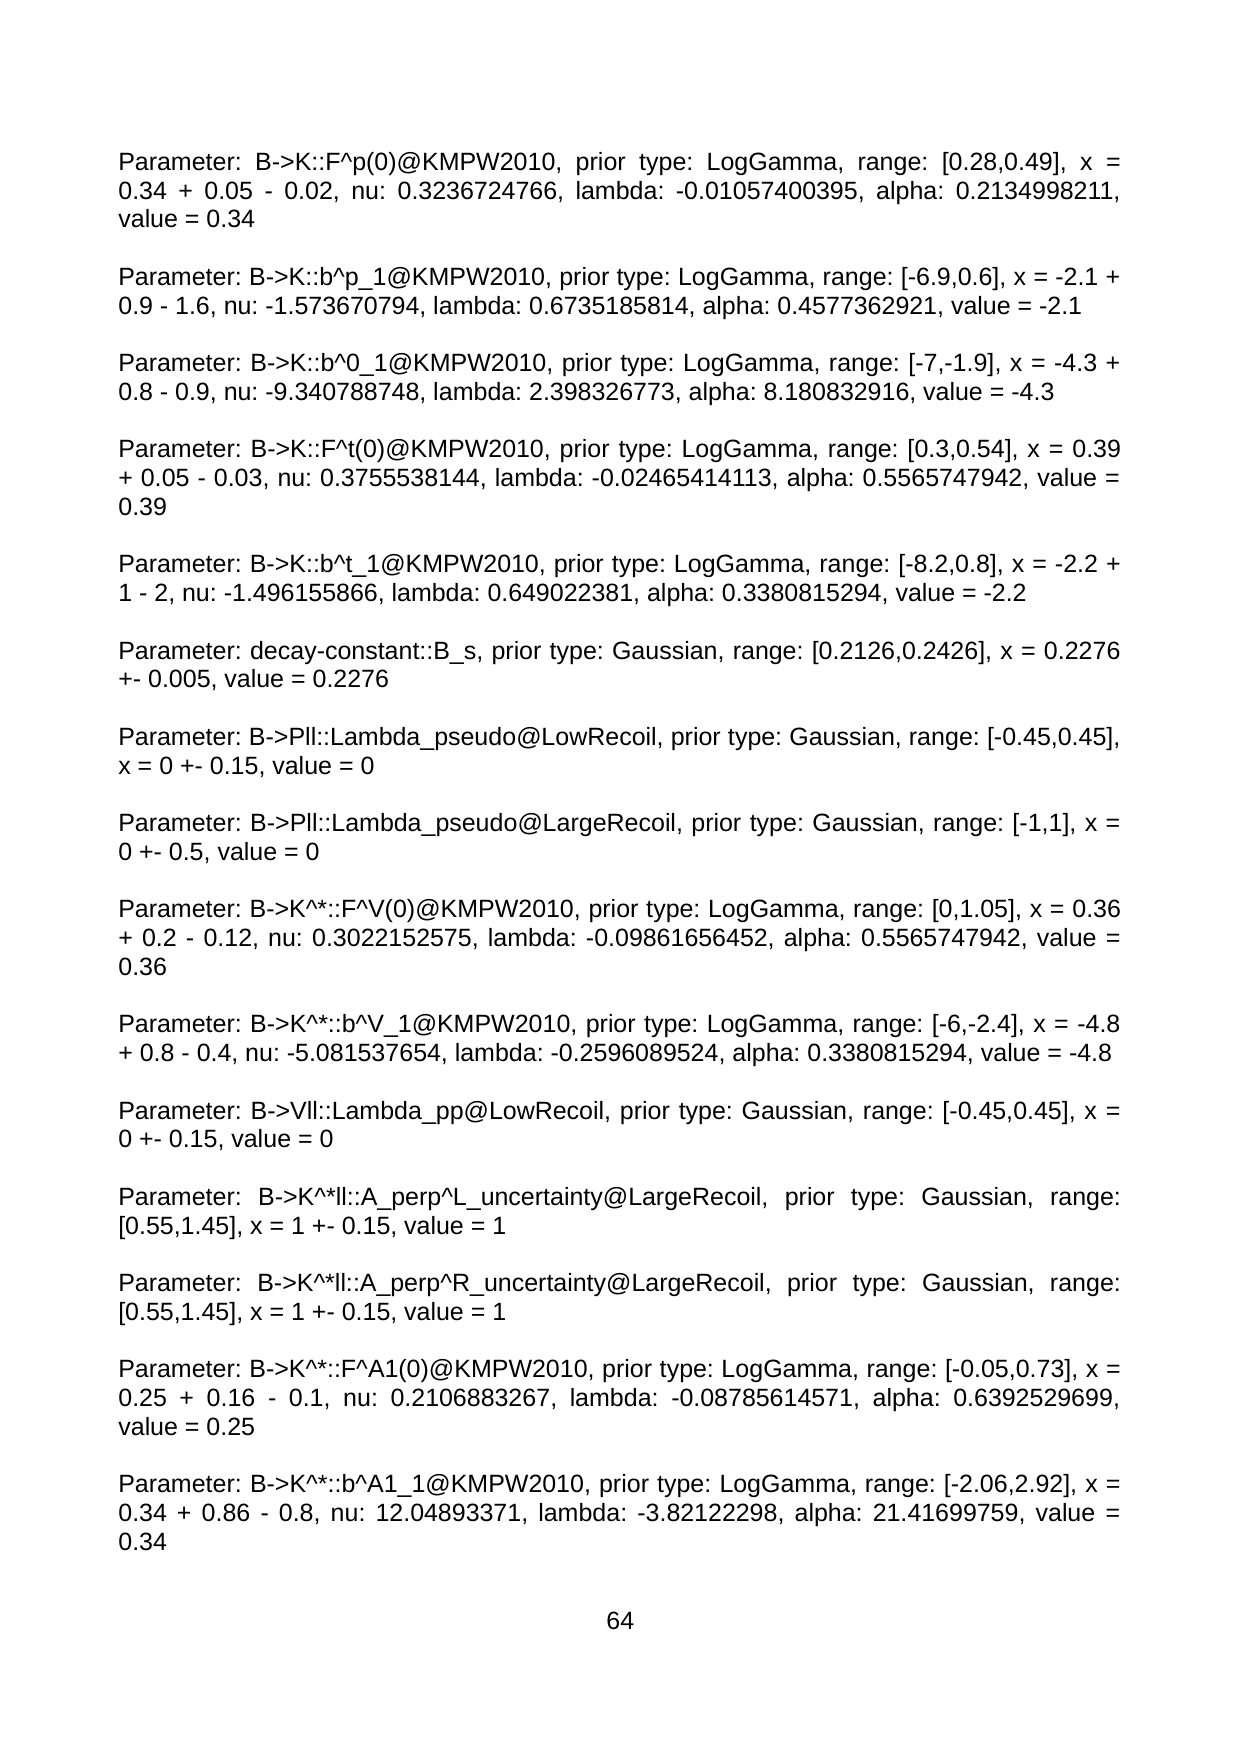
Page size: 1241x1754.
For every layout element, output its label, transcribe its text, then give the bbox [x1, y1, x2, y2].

text Parameter: B->K::F^p(0)@KMPW2010, prior type: LogGamma, range: [0.28,0.49], x = 0.34 + 0.05 - 0.02, nu: 0.3236724766, lambda: -0.01057400395, alpha: 0.2134998211, value = 0.34 [118, 147, 1122, 233]
text Parameter: B->K^*ll::A_perp^L_uncertainty@LargeRecoil, prior type: Gaussian, range: [0.55,1.45], x = 1 +- 0.15, value = 1 [118, 1182, 1122, 1239]
text Parameter: decay-constant::B_s, prior type: Gaussian, range: [0.2126,0.2426], x = 0.2276 +- 0.005, value = 0.2276 [118, 636, 1122, 693]
text Parameter: B->K^*::b^V_1@KMPW2010, prior type: LogGamma, range: [-6,-2.4], x = -4.8 + 0.8 - 0.4, nu: -5.081537654, lambda: -0.2596089524, alpha: 0.3380815294, value = -4.8 [118, 1009, 1122, 1067]
text Parameter: B->K::F^t(0)@KMPW2010, prior type: LogGamma, range: [0.3,0.54], x = 0.39 + 0.05 - 0.03, nu: 0.3755538144, lambda: -0.02465414113, alpha: 0.5565747942, value = 0.39 [118, 434, 1122, 521]
text Parameter: B->K^*::F^V(0)@KMPW2010, prior type: LogGamma, range: [0,1.05], x = 0.36 + 0.2 - 0.12, nu: 0.3022152575, lambda: -0.09861656452, alpha: 0.5565747942, value = 0.36 [118, 894, 1122, 981]
text Parameter: B->Pll::Lambda_pseudo@LowRecoil, prior type: Gaussian, range: [-0.45,0.45], x = 0 +- 0.15, value = 0 [118, 722, 1122, 779]
text Parameter: B->K::b^t_1@KMPW2010, prior type: LogGamma, range: [-8.2,0.8], x = -2.2 + 1 - 2, nu: -1.496155866, lambda: 0.649022381, alpha: 0.3380815294, value = -2.2 [118, 549, 1122, 607]
text Parameter: B->K^*::b^A1_1@KMPW2010, prior type: LogGamma, range: [-2.06,2.92], x = 0.34 + 0.86 - 0.8, nu: 12.04893371, lambda: -3.82122298, alpha: 21.41699759, value = 0.34 [118, 1469, 1122, 1556]
text Parameter: B->K^*ll::A_perp^R_uncertainty@LargeRecoil, prior type: Gaussian, range: [0.55,1.45], x = 1 +- 0.15, value = 1 [118, 1268, 1122, 1326]
text Parameter: B->K::b^p_1@KMPW2010, prior type: LogGamma, range: [-6.9,0.6], x = -2.1 + 0.9 - 1.6, nu: -1.573670794, lambda: 0.6735185814, alpha: 0.4577362921, value = -2.1 [118, 262, 1122, 319]
text Parameter: B->Pll::Lambda_pseudo@LargeRecoil, prior type: Gaussian, range: [-1,1], x = 0 +- 0.5, value = 0 [118, 808, 1122, 866]
text Parameter: B->K::b^0_1@KMPW2010, prior type: LogGamma, range: [-7,-1.9], x = -4.3 + 0.8 - 0.9, nu: -9.340788748, lambda: 2.398326773, alpha: 8.180832916, value = -4.3 [118, 348, 1122, 406]
text Parameter: B->Vll::Lambda_pp@LowRecoil, prior type: Gaussian, range: [-0.45,0.45], x = 0 +- 0.15, value = 0 [118, 1096, 1122, 1153]
text Parameter: B->K^*::F^A1(0)@KMPW2010, prior type: LogGamma, range: [-0.05,0.73], x = 0.25 + 0.16 - 0.1, nu: 0.2106883267, lambda: -0.08785614571, alpha: 0.6392529699, value = 0.25 [118, 1354, 1122, 1441]
